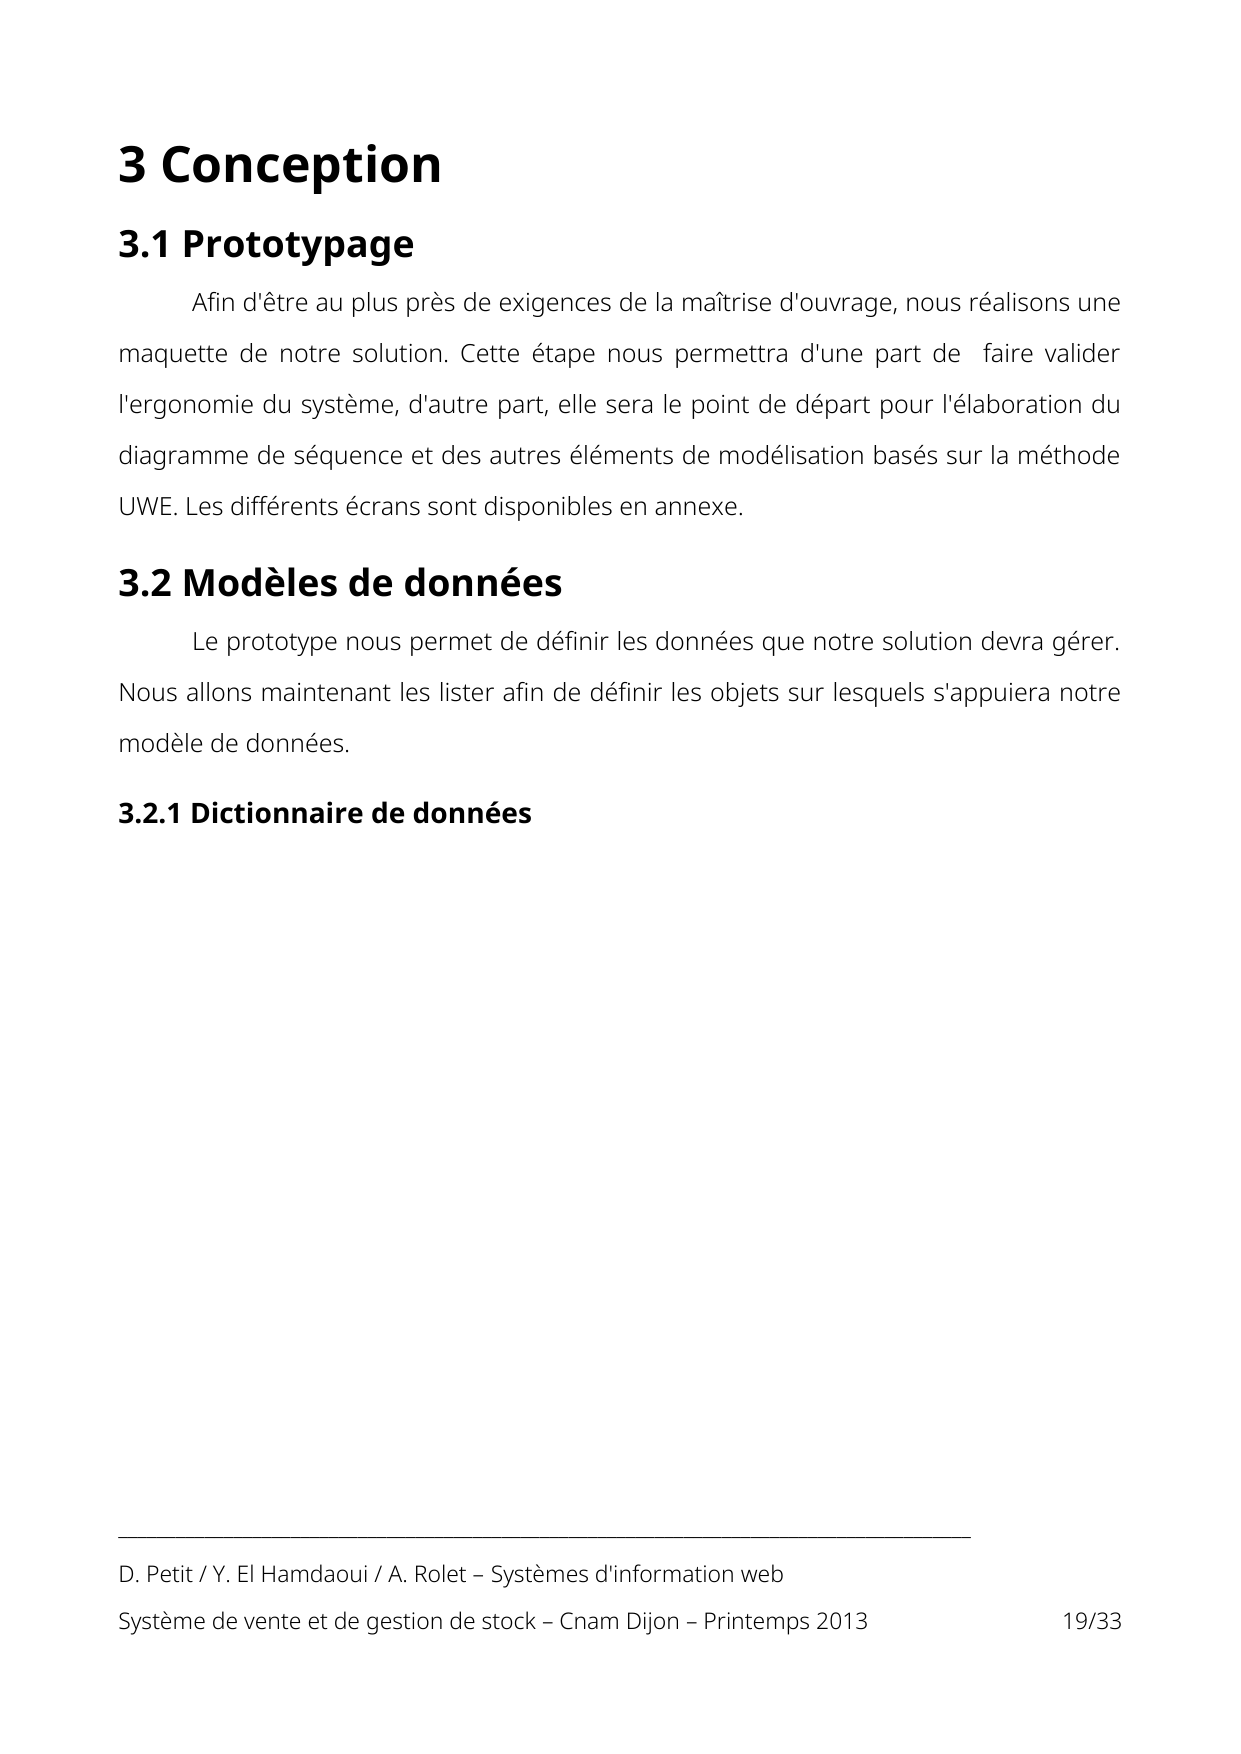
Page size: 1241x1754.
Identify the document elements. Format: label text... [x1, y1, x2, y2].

subtitle Prototypage [118, 217, 1122, 268]
text Afin d'être au plus près de exigences de la maîtrise d'ouvrage, nous réalisons une maquette de notre solution. Cette étape nous permettra d'une part de faire valider l'ergonomie du système, d'autre part, elle sera le point de départ pour l'élaboration du diagramme de séquence et des autres éléments de modélisation basés sur la méthode UWE. Les différents écrans sont disponibles en annexe. [118, 285, 1122, 523]
subtitle Conception [118, 128, 1122, 197]
text Le prototype nous permet de définir les données que notre solution devra gérer. Nous allons maintenant les lister afin de définir les objets sur lesquels s'appuiera notre modèle de données. [118, 624, 1122, 760]
subtitle Modèles de données [118, 556, 1122, 607]
subtitle Dictionnaire de données [118, 793, 1122, 832]
